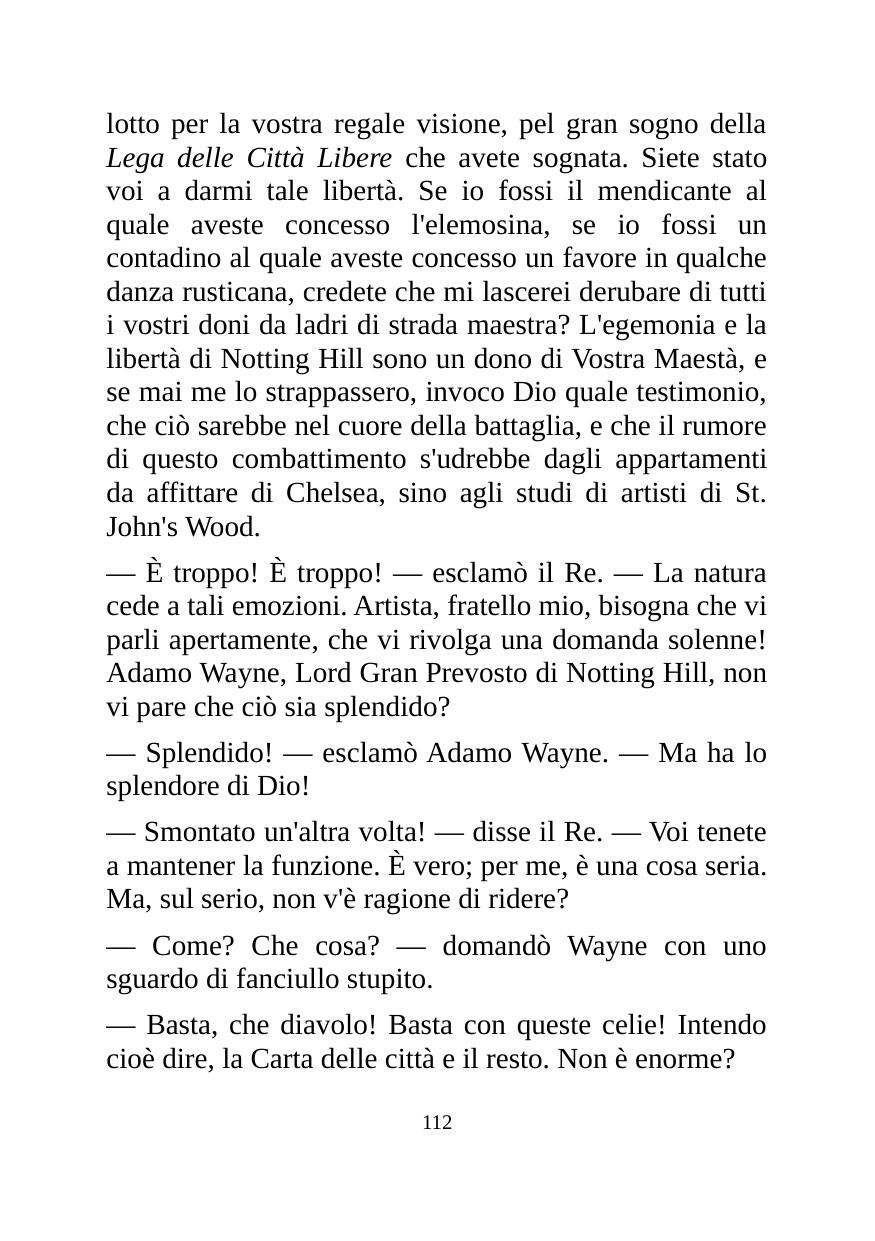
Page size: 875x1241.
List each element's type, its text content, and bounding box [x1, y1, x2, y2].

text — Smontato un'altra volta! — disse il Re. — Voi tenete a mantener la funzione. È vero; per me, è una cosa seria. Ma, sul serio, non v'è ragione di ridere? [106, 814, 768, 915]
text — Come? Che cosa? — domandò Wayne con uno sguardo di fanciullo stupito. [106, 928, 768, 995]
text — Splendido! — esclamò Adamo Wayne. — Ma ha lo splendore di Dio! [106, 735, 768, 802]
text lotto per la vostra regale visione, pel gran sogno della Lega delle Città Libere che avete sognata. Siete stato voi a darmi tale libertà. Se io fossi il mendicante al quale aveste concesso l'elemosina, se io fossi un contadino al quale aveste concesso un favore in qualche danza rusticana, credete che mi lascerei derubare di tutti i vostri doni da ladri di strada maestra? L'egemonia e la libertà di Notting Hill sono un dono di Vostra Maestà, e se mai me lo strappassero, invoco Dio quale testimonio, che ciò sarebbe nel cuore della battaglia, e che il rumore di questo combattimento s'udrebbe dagli appartamenti da affittare di Chelsea, sino agli studi di artisti di St. John's Wood. [106, 106, 768, 542]
text — Basta, che diavolo! Basta con queste celie! Intendo cioè dire, la Carta delle città e il resto. Non è enorme? [106, 1007, 768, 1074]
text — È troppo! È troppo! — esclamò il Re. — La natura cede a tali emozioni. Artista, fratello mio, bisogna che vi parli apertamente, che vi rivolga una domanda solenne! Adamo Wayne, Lord Gran Prevosto di Notting Hill, non vi pare che ciò sia splendido? [106, 555, 768, 722]
